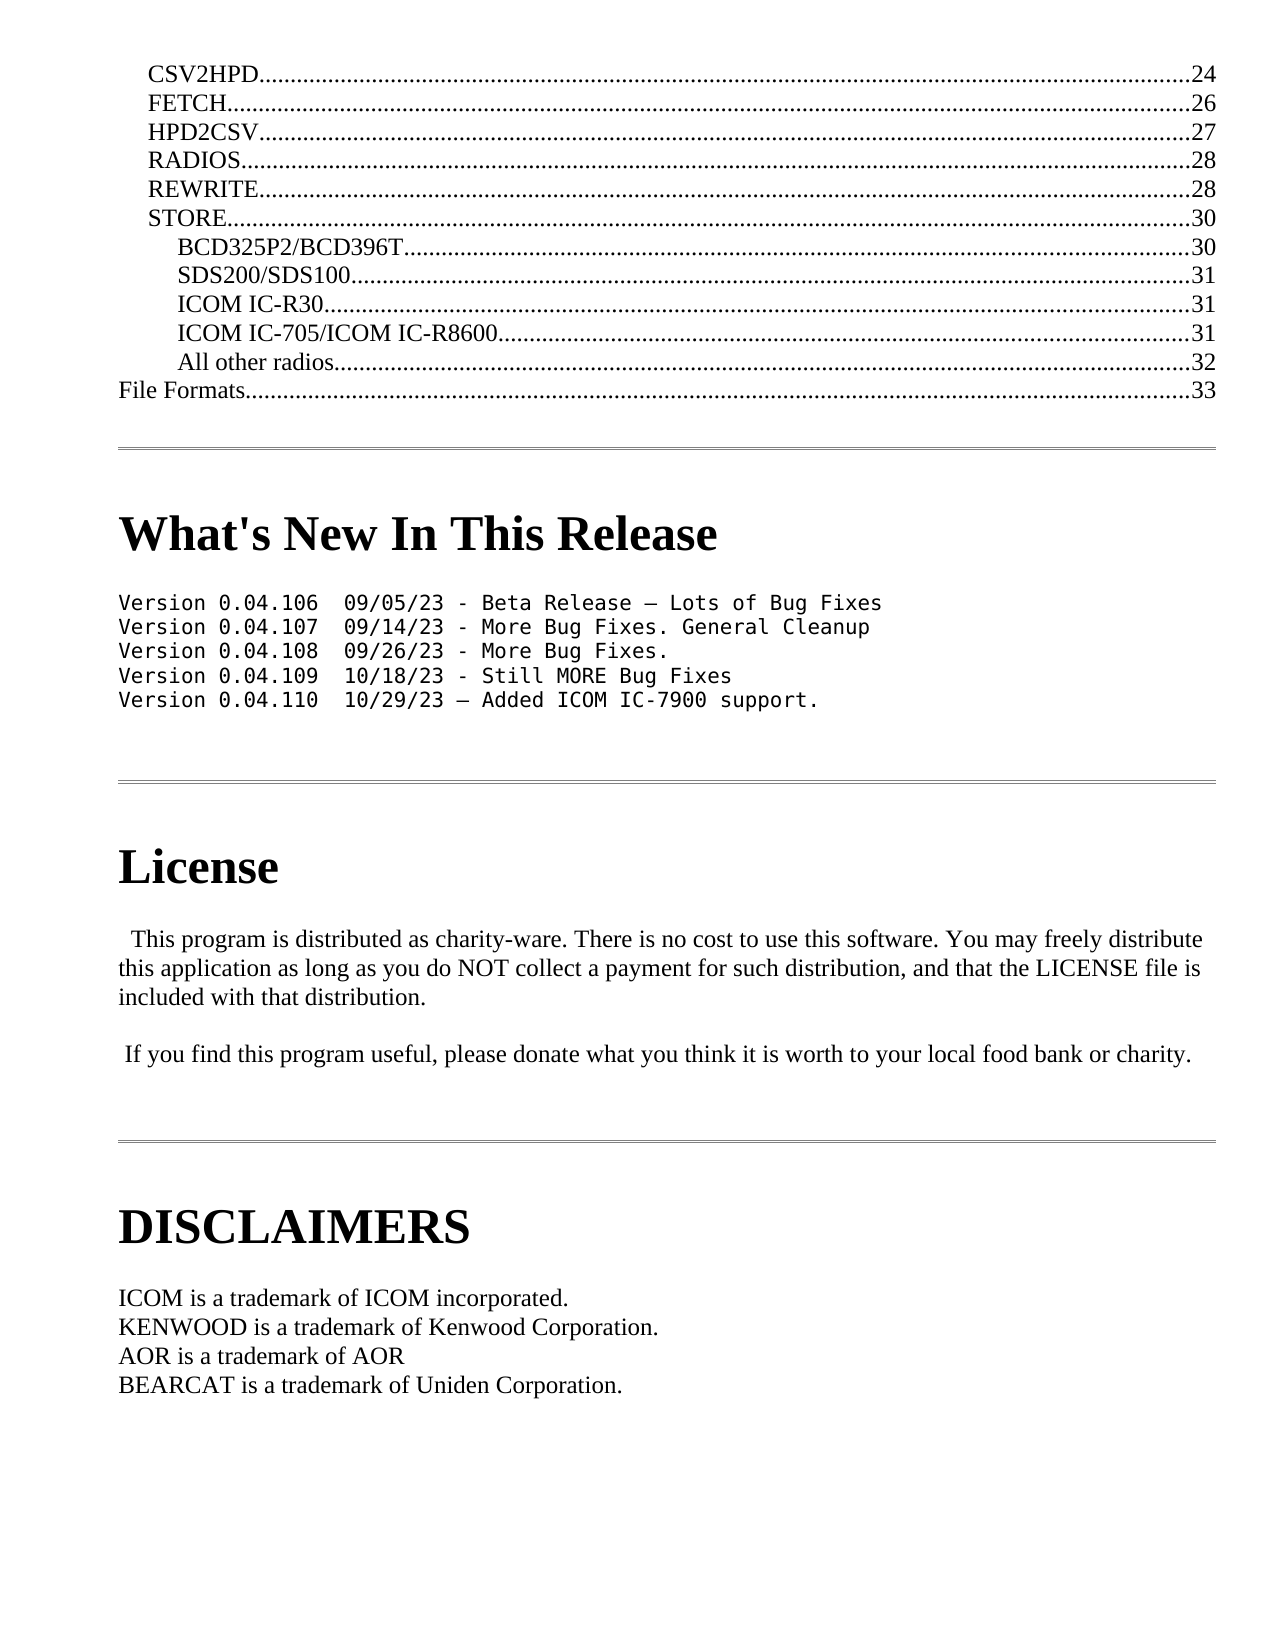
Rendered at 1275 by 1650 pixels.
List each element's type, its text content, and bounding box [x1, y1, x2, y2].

text BEARCAT is a trademark of Uniden Corporation. [118, 1370, 1216, 1398]
text Version 0.04.107 09/14/23 - More Bug Fixes. General Cleanup [118, 615, 1216, 639]
text SDS200/SDS100 31 [177, 260, 1216, 289]
text REWRITE 28 [148, 174, 1216, 203]
text BCD325P2/BCD396T 30 [177, 232, 1216, 260]
text Version 0.04.110 10/29/23 – Added ICOM IC-7900 support. [118, 688, 1216, 712]
text CSV2HPD 24 [148, 59, 1216, 88]
text All other radios 32 [177, 347, 1216, 375]
text KENWOOD is a trademark of Kenwood Corporation. [118, 1312, 1216, 1341]
text ICOM IC-R30 31 [177, 289, 1216, 318]
text If you find this program useful, please donate what you think it is worth to your local food bank or charity. [118, 1039, 1216, 1068]
text Version 0.04.109 10/18/23 - Still MORE Bug Fixes [118, 664, 1216, 688]
text This program is distributed as charity-ware. There is no cost to use this software. You may freely distribute this application as long as you do NOT collect a payment for such distribution, and that the LICENSE file is included with that distribution. [118, 924, 1216, 1010]
text RADIOS 28 [148, 145, 1216, 174]
text HPD2CSV 27 [148, 117, 1216, 145]
text FETCH 26 [148, 88, 1216, 117]
text File Formats 33 [118, 375, 1216, 404]
text Version 0.04.106 09/05/23 - Beta Release – Lots of Bug Fixes [118, 591, 1216, 615]
subtitle License [118, 837, 1216, 895]
text ICOM is a trademark of ICOM incorporated. [118, 1283, 1216, 1312]
subtitle DISCLAIMERS [118, 1197, 1216, 1254]
text STORE 30 [148, 203, 1216, 232]
subtitle What's New In This Release [118, 504, 1216, 561]
text AOR is a trademark of AOR [118, 1341, 1216, 1370]
text ICOM IC-705/ICOM IC-R8600 31 [177, 318, 1216, 347]
text Version 0.04.108 09/26/23 - More Bug Fixes. [118, 639, 1216, 664]
